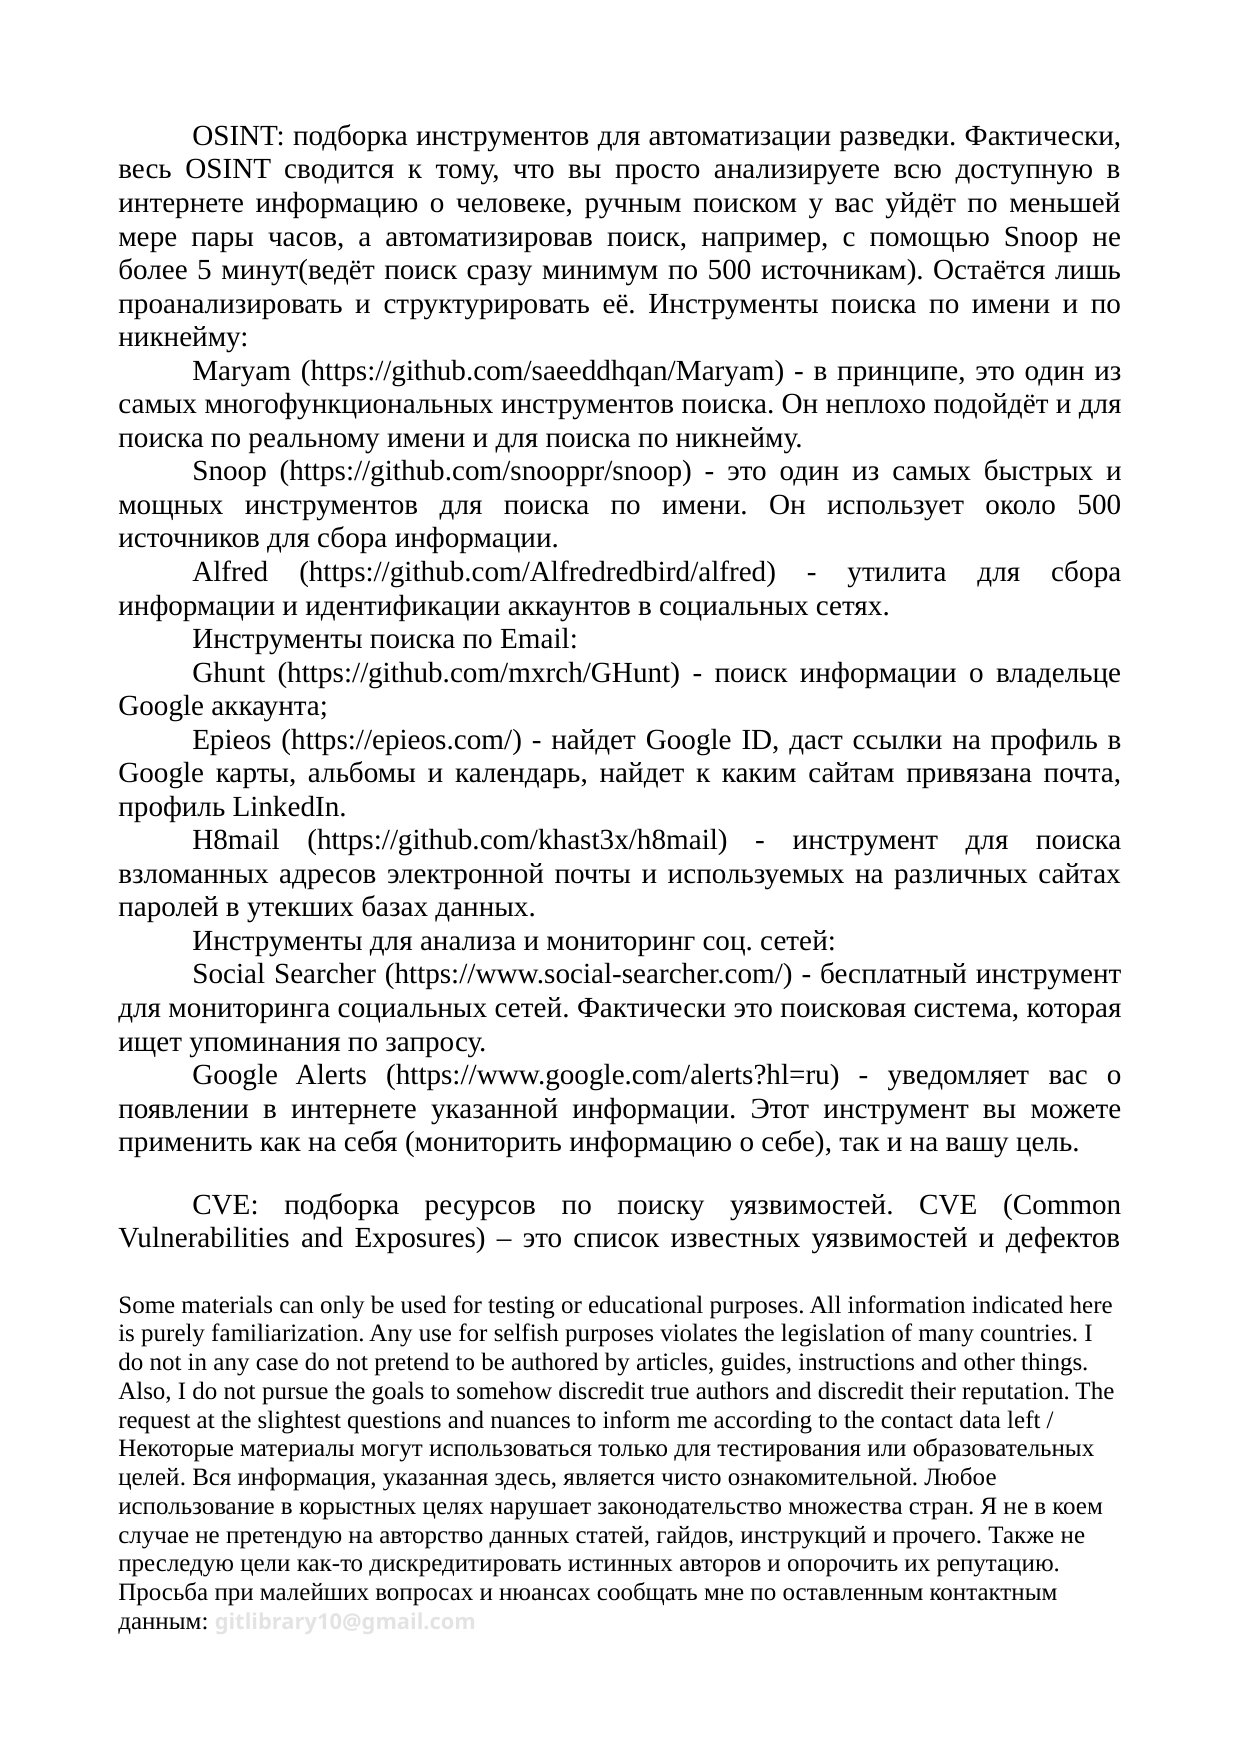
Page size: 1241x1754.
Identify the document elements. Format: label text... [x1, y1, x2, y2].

text Alfred (https://github.com/Alfredredbird/alfred) - утилита для сбора информации и идентификации аккаунтов в социальных сетях. [118, 554, 1122, 621]
text OSINT: подборка инструментов для автоматизации разведки. Фактически, весь OSINT сводится к тому, что вы просто анализируете всю доступную в интернете информацию о человеке, ручным поиском у вас уйдёт по меньшей мере пары часов, а автоматизировав поиск, например, с помощью Snoop не более 5 минут(ведёт поиск сразу минимум по 500 источникам). Остаётся лишь проанализировать и структурировать её. Инструменты поиска по имени и по никнейму: [118, 118, 1122, 353]
text Инструменты поиска по Email: [118, 621, 1122, 655]
text H8mail (https://github.com/khast3x/h8mail) - инструмент для поиска взломанных адресов электронной почты и используемых на различных сайтах паролей в утекших базах данных. [118, 822, 1122, 923]
text Ghunt (https://github.com/mxrch/GHunt) - поиск информации о владельце Google аккаунта; [118, 655, 1122, 722]
text Snoop (https://github.com/snooppr/snoop) - это один из самых быстрых и мощных инструментов для поиска по имени. Он использует около 500 источников для сбора информации. [118, 453, 1122, 554]
text Инструменты для анализа и мониторинг соц. сетей: [118, 923, 1122, 957]
text Google Alerts (https://www.google.com/alerts?hl=ru) - уведомляет вас о появлении в интернете указанной информации. Этот инструмент вы можете применить как на себя (мониторить информацию о себе), так и на вашу цель. [118, 1057, 1122, 1158]
text Social Searcher (https://www.social-searcher.com/) - бесплатный инструмент для мониторинга социальных сетей. Фактически это поисковая система, которая ищет упоминания по запросу. [118, 957, 1122, 1057]
text Maryam (https://github.com/saeeddhqan/Maryam) - в принципе, это один из самых многофункциональных инструментов поиска. Он неплохо подойдёт и для поиска по реальному имени и для поиска по никнейму. [118, 353, 1122, 453]
text Epieos (https://epieos.com/) - найдет Google ID, даст ссылки на профиль в Google карты, альбомы и календарь, найдет к каким сайтам привязана почта, профиль LinkedIn. [118, 722, 1122, 822]
text CVE: подборка ресурсов по поиску уязвимостей. CVE (Common Vulnerabilities and Exposures) – это список известных уязвимостей и дефектов [118, 1187, 1122, 1254]
